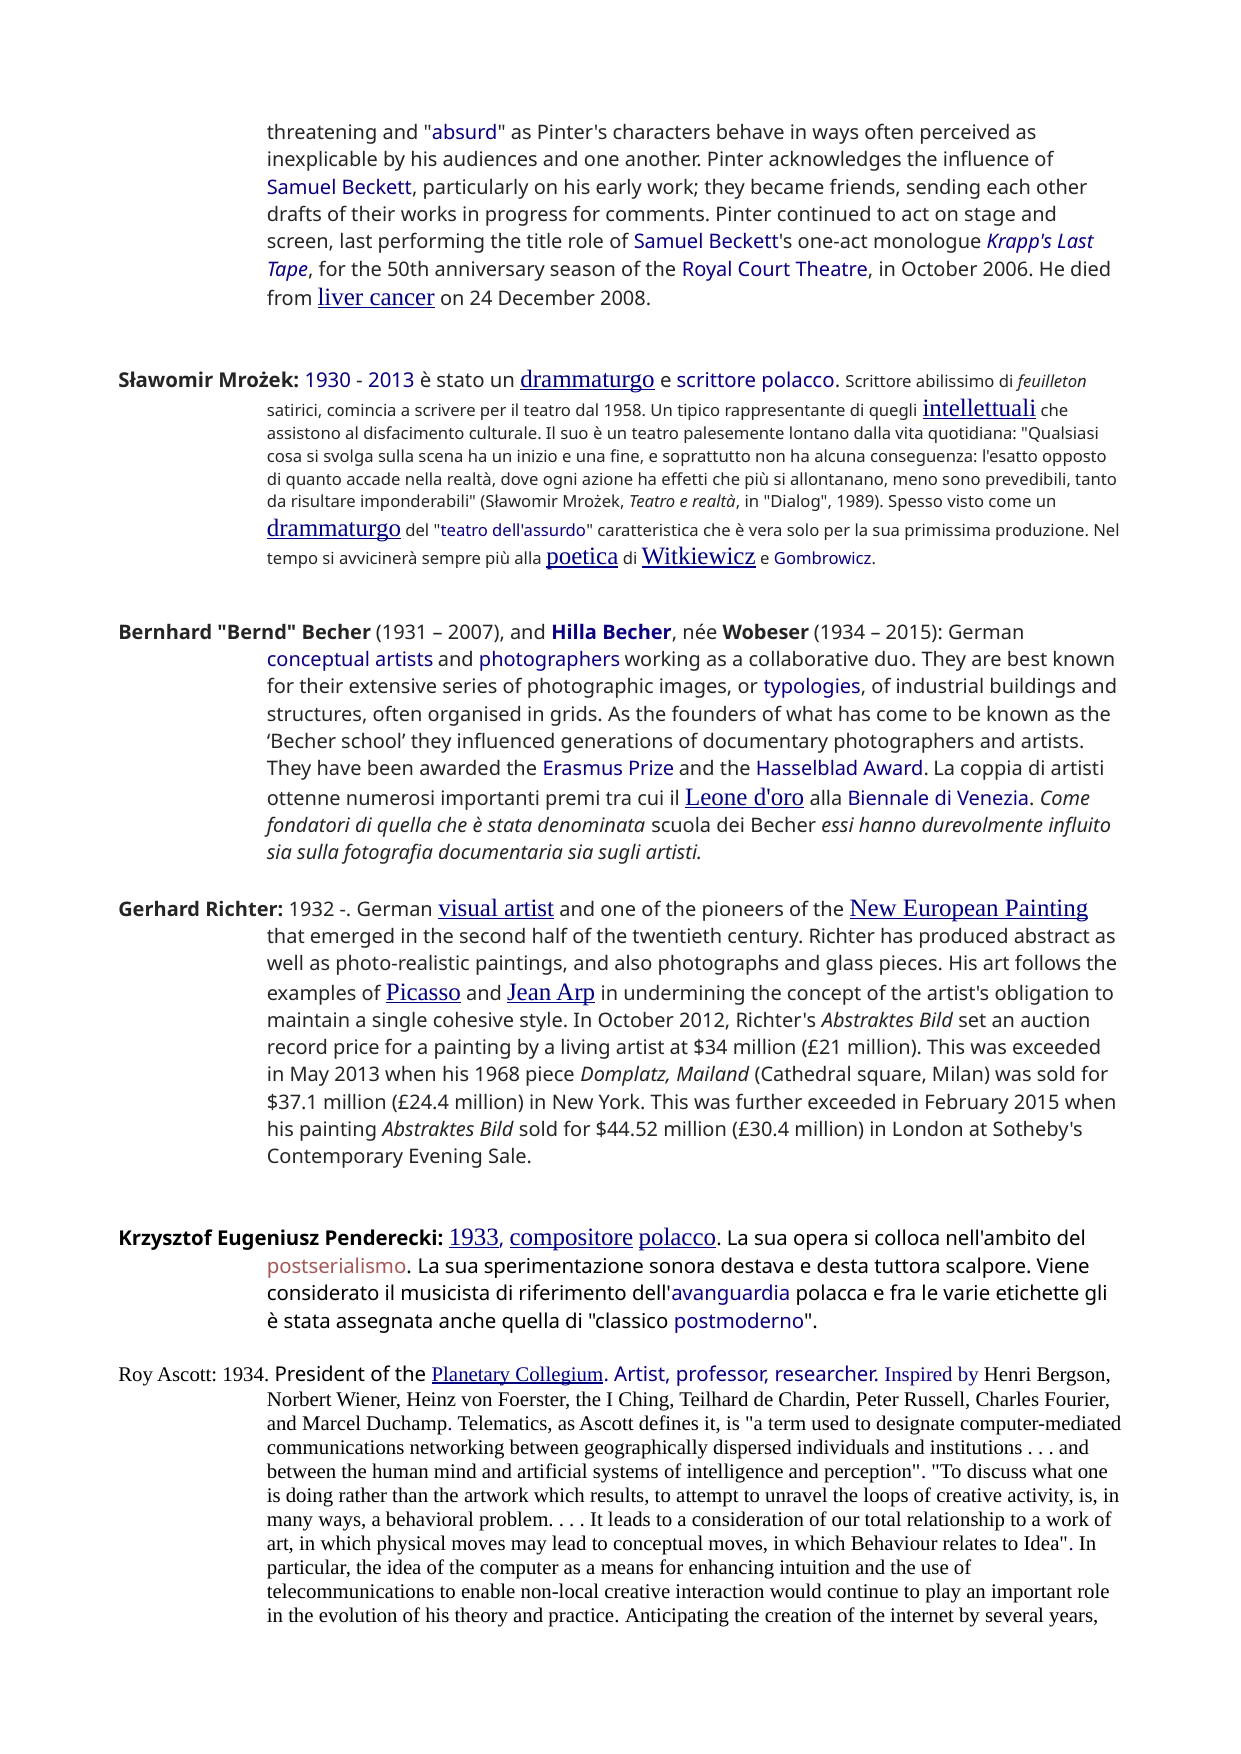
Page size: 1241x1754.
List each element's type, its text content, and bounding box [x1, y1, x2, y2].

text Gerhard Richter: 1932 -. German visual artist and one of the pioneers of the New European Painting that emerged in the second half of the twentieth century. Richter has produced abstract as well as photo-realistic paintings, and also photographs and glass pieces. His art follows the examples of Picasso and Jean Arp in undermining the concept of the artist's obligation to maintain a single cohesive style. In October 2012, Richter's Abstraktes Bild set an auction record price for a painting by a living artist at $34 million (£21 million). This was exceeded in May 2013 when his 1968 piece Domplatz, Mailand (Cathedral square, Milan) was sold for $37.1 million (£24.4 million) in New York. This was further exceeded in February 2015 when his painting Abstraktes Bild sold for $44.52 million (£30.4 million) in London at Sotheby's Contemporary Evening Sale. [118, 893, 1122, 1170]
text Roy Ascott: 1934. President of the Planetary Collegium. Artist, professor, researcher. Inspired by Henri Bergson, Norbert Wiener, Heinz von Foerster, the I Ching, Teilhard de Chardin, Peter Russell, Charles Fourier, and Marcel Duchamp. Telematics, as Ascott defines it, is "a term used to designate computer-mediated communications networking between geographically dispersed individuals and institutions . . . and between the human mind and artificial systems of intelligence and perception". "To discuss what one is doing rather than the artwork which results, to attempt to unravel the loops of creative activity, is, in many ways, a behavioral problem. . . . It leads to a consideration of our total relationship to a work of art, in which physical moves may lead to conceptual moves, in which Behaviour relates to Idea". In particular, the idea of the computer as a means for enhancing intuition and the use of telecommunications to enable non-local creative interaction would continue to play an important role in the evolution of his theory and practice. Anticipating the creation of the internet by several years, [118, 1359, 1122, 1627]
text Krzysztof Eugeniusz Penderecki: 1933, compositore polacco. La sua opera si colloca nell'ambito del postserialismo. La sua sperimentazione sonora destava e desta tuttora scalpore. Viene considerato il musicista di riferimento dell'avanguardia polacca e fra le varie etichette gli è stata assegnata anche quella di "classico postmoderno". [118, 1222, 1122, 1335]
text Bernhard "Bernd" Becher (1931 – 2007), and Hilla Becher, née Wobeser (1934 – 2015): German conceptual artists and photographers working as a collaborative duo. They are best known for their extensive series of photographic images, or typologies, of industrial buildings and structures, often organised in grids. As the founders of what has come to be known as the ‘Becher school’ they influenced generations of documentary photographers and artists. They have been awarded the Erasmus Prize and the Hasselblad Award. La coppia di artisti ottenne numerosi importanti premi tra cui il Leone d'oro alla Biennale di Venezia. Come fondatori di quella che è stata denominata scuola dei Becher essi hanno durevolmente influito sia sulla fotografia documentaria sia sugli artisti. [118, 618, 1122, 866]
text threatening and "absurd" as Pinter's characters behave in ways often perceived as inexplicable by his audiences and one another. Pinter acknowledges the influence of Samuel Beckett, particularly on his early work; they became friends, sending each other drafts of their works in progress for comments. Pinter continued to act on stage and screen, last performing the title role of Samuel Beckett's one-act monologue Krapp's Last Tape, for the 50th anniversary season of the Royal Court Theatre, in October 2006. He died from liver cancer on 24 December 2008. [118, 118, 1122, 311]
text Sławomir Mrożek: 1930 - 2013 è stato un drammaturgo e scrittore polacco. Scrittore abilissimo di feuilleton satirici, comincia a scrivere per il teatro dal 1958. Un tipico rappresentante di quegli intellettuali che assistono al disfacimento culturale. Il suo è un teatro palesemente lontano dalla vita quotidiana: "Qualsiasi cosa si svolga sulla scena ha un inizio e una fine, e soprattutto non ha alcuna conseguenza: l'esatto opposto di quanto accade nella realtà, dove ogni azione ha effetti che più si allontanano, meno sono prevedibili, tanto da risultare imponderabili" (Sławomir Mrożek, Teatro e realtà, in "Dialog", 1989). Spesso visto come un drammaturgo del "teatro dell'assurdo" caratteristica che è vera solo per la sua primissima produzione. Nel tempo si avvicinerà sempre più alla poetica di Witkiewicz e Gombrowicz. [118, 364, 1122, 570]
